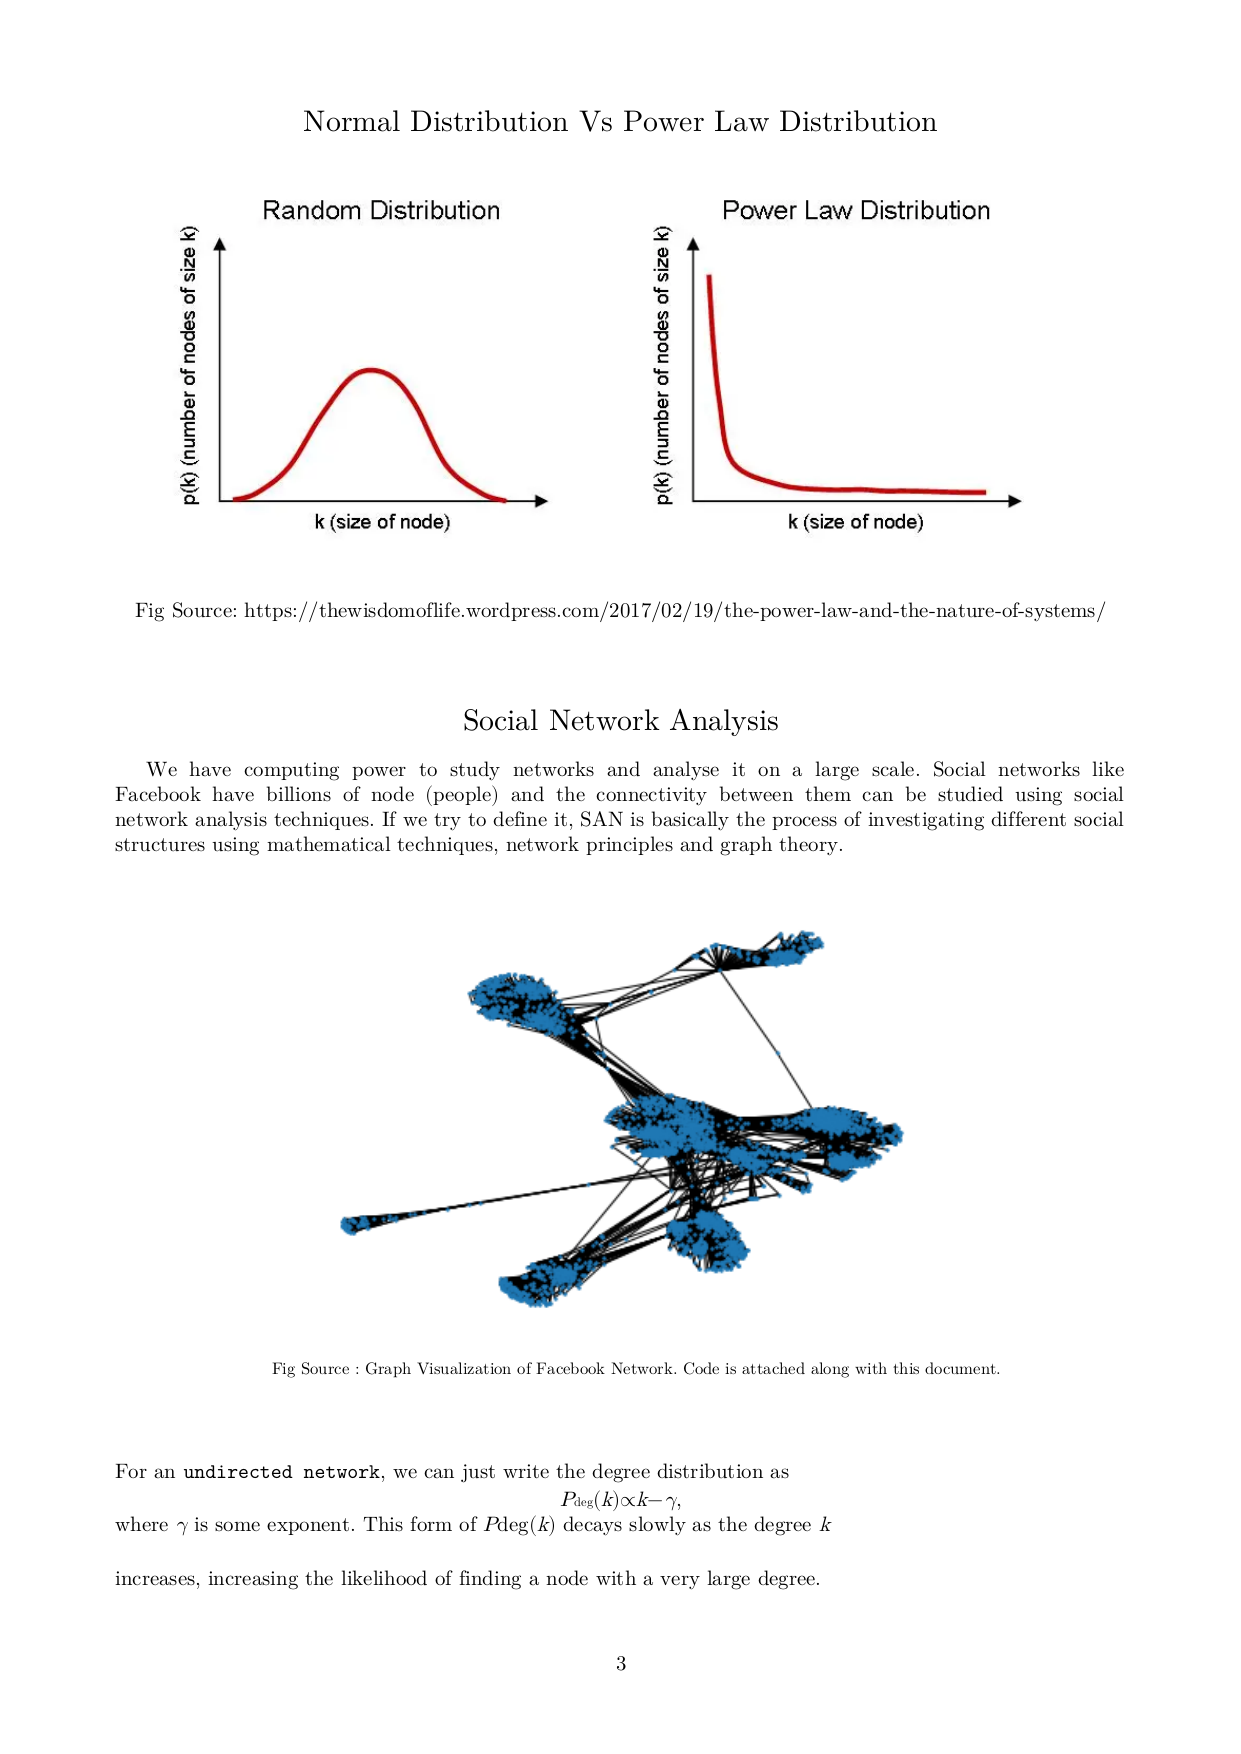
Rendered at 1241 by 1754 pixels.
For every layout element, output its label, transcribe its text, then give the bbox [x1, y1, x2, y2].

text where γ is some exponent. This form of Pdeg(k) decays slowly as the degree k [115, 1510, 1127, 1535]
picture [115, 158, 1127, 594]
text We have computing power to study networks and analyse it on a large scale. Social networks like Facebook have billions of node (people) and the connectivity between them can be studied using social network analysis techniques. If we try to define it, SAN is basically the process of investigating different social structures using mathematical techniques, network principles and graph theory. [115, 755, 1127, 855]
subtitle Normal Distribution Vs Power Law Distribution [115, 101, 1127, 137]
text increases, increasing the likelihood of finding a node with a very large degree. [115, 1564, 1127, 1589]
picture [272, 883, 970, 1355]
text For an undirected network, we can just write the degree distribution as [115, 1457, 1127, 1485]
text Fig Source : Graph Visualization of Facebook Network. Code is attached along with this document. [115, 880, 1127, 1378]
text Fig Source: https://thewisdomoflife.wordpress.com/2017/02/19/the-power-law-and-the-nature-of-systems/ [115, 594, 1127, 621]
subtitle Social Network Analysis [115, 701, 1127, 736]
text Pdeg(k)∝k−γ, [115, 1485, 1127, 1510]
